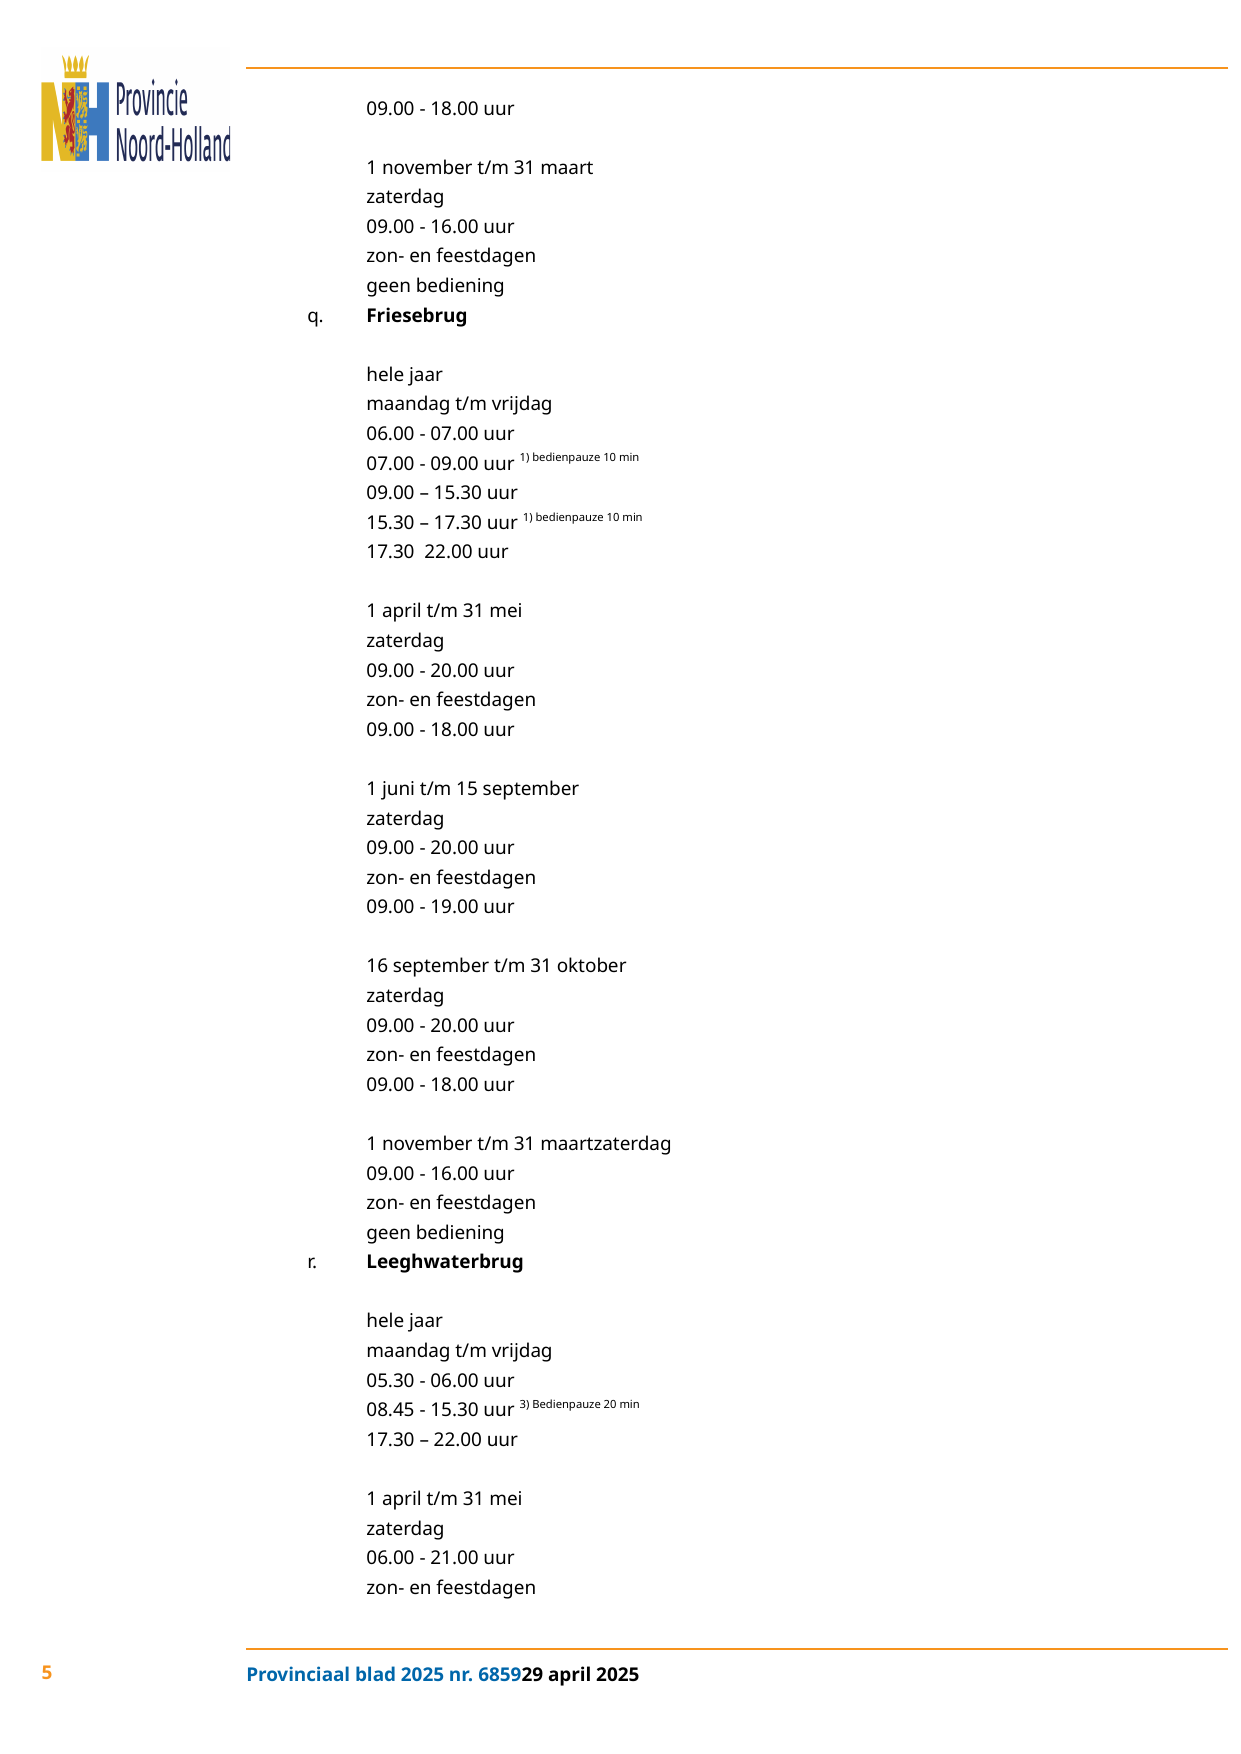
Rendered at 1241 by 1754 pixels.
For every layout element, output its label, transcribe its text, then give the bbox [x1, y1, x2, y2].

list 1 november t/m 31 maart [307, 154, 1152, 180]
list 08.45 - 15.30 uur 3) Bedienpauze 20 min [307, 1396, 1152, 1422]
list 09.00 - 18.00 uur [307, 1071, 1152, 1097]
list 1 april t/m 31 mei [307, 598, 1152, 623]
list 07.00 - 09.00 uur 1) bedienpauze 10 min [307, 450, 1152, 476]
list 17.30 – 22.00 uur [307, 1426, 1152, 1452]
list Leeghwaterbrug [307, 1248, 1152, 1274]
list geen bediening [307, 1219, 1152, 1245]
list 05.30 - 06.00 uur [307, 1367, 1152, 1393]
list zon- en feestdagen [307, 1041, 1152, 1067]
list 1 april t/m 31 mei [307, 1485, 1152, 1511]
list geen bediening [307, 272, 1152, 298]
list 09.00 - 16.00 uur [307, 1160, 1152, 1186]
list maandag t/m vrijdag [307, 1337, 1152, 1363]
list 09.00 - 20.00 uur [307, 1012, 1152, 1038]
list 06.00 - 07.00 uur [307, 420, 1152, 446]
list zon- en feestdagen [307, 864, 1152, 890]
list 09.00 – 15.30 uur [307, 479, 1152, 505]
list 09.00 - 20.00 uur [307, 657, 1152, 683]
list 1 november t/m 31 maartzaterdag [307, 1130, 1152, 1156]
list 1 juni t/m 15 september [307, 775, 1152, 801]
list zaterdag [307, 805, 1152, 831]
list 09.00 - 16.00 uur [307, 213, 1152, 239]
list zaterdag [307, 982, 1152, 1008]
list zaterdag [307, 1515, 1152, 1541]
list maandag t/m vrijdag [307, 391, 1152, 416]
list hele jaar [307, 1308, 1152, 1333]
list zon- en feestdagen [307, 243, 1152, 268]
list 09.00 - 18.00 uur [307, 95, 1152, 121]
list zon- en feestdagen [307, 1189, 1152, 1215]
list zaterdag [307, 183, 1152, 209]
picture [41, 47, 231, 172]
list 09.00 - 18.00 uur [307, 716, 1152, 742]
list zon- en feestdagen [307, 1574, 1152, 1600]
list zon- en feestdagen [307, 686, 1152, 712]
list 15.30 – 17.30 uur 1) bedienpauze 10 min [307, 509, 1152, 535]
list 06.00 - 21.00 uur [307, 1544, 1152, 1570]
list Friesebrug [307, 302, 1152, 328]
list 17.30 ­ 22.00 uur [307, 538, 1152, 564]
list 09.00 - 19.00 uur [307, 893, 1152, 919]
list 09.00 - 20.00 uur [307, 834, 1152, 860]
list zaterdag [307, 627, 1152, 653]
list hele jaar [307, 361, 1152, 387]
list 16 september t/m 31 oktober [307, 953, 1152, 978]
